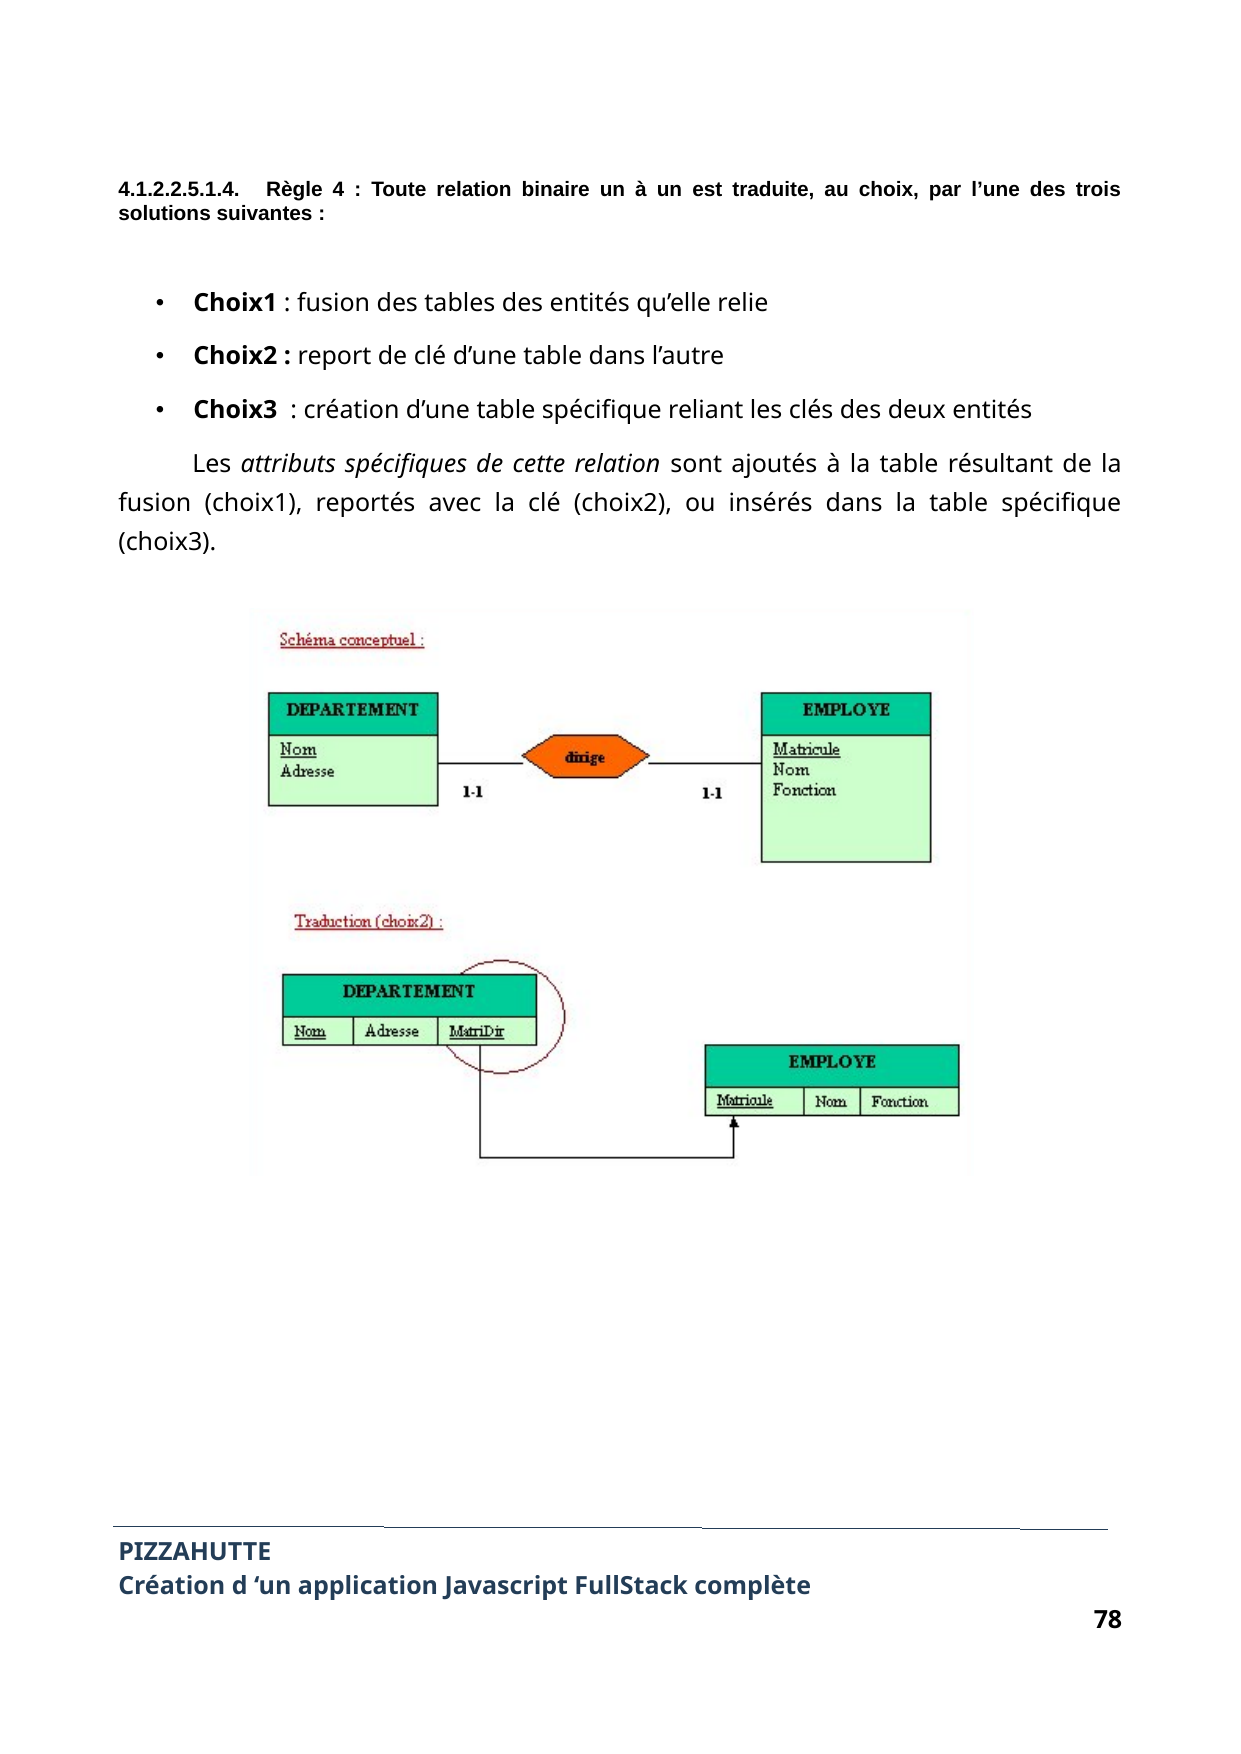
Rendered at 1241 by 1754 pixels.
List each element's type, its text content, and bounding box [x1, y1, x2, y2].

list Choix1 : fusion des tables des entités qu’elle relie [156, 284, 1122, 318]
picture [248, 608, 974, 1176]
list Choix3 : création d’une table spécifique reliant les clés des deux entités [156, 392, 1122, 426]
list Choix2 : report de clé d’une table dans l’autre [156, 338, 1122, 372]
text Les attributs spécifiques de cette relation sont ajoutés à la table résultant de la fusion (choix1), reportés avec la clé (choix2), ou insérés dans la table spécifique (choix3). [118, 446, 1122, 558]
subtitle Règle 4 : Toute relation binaire un à un est traduite, au choix, par l’une des trois solutions suivantes : [118, 176, 1122, 224]
